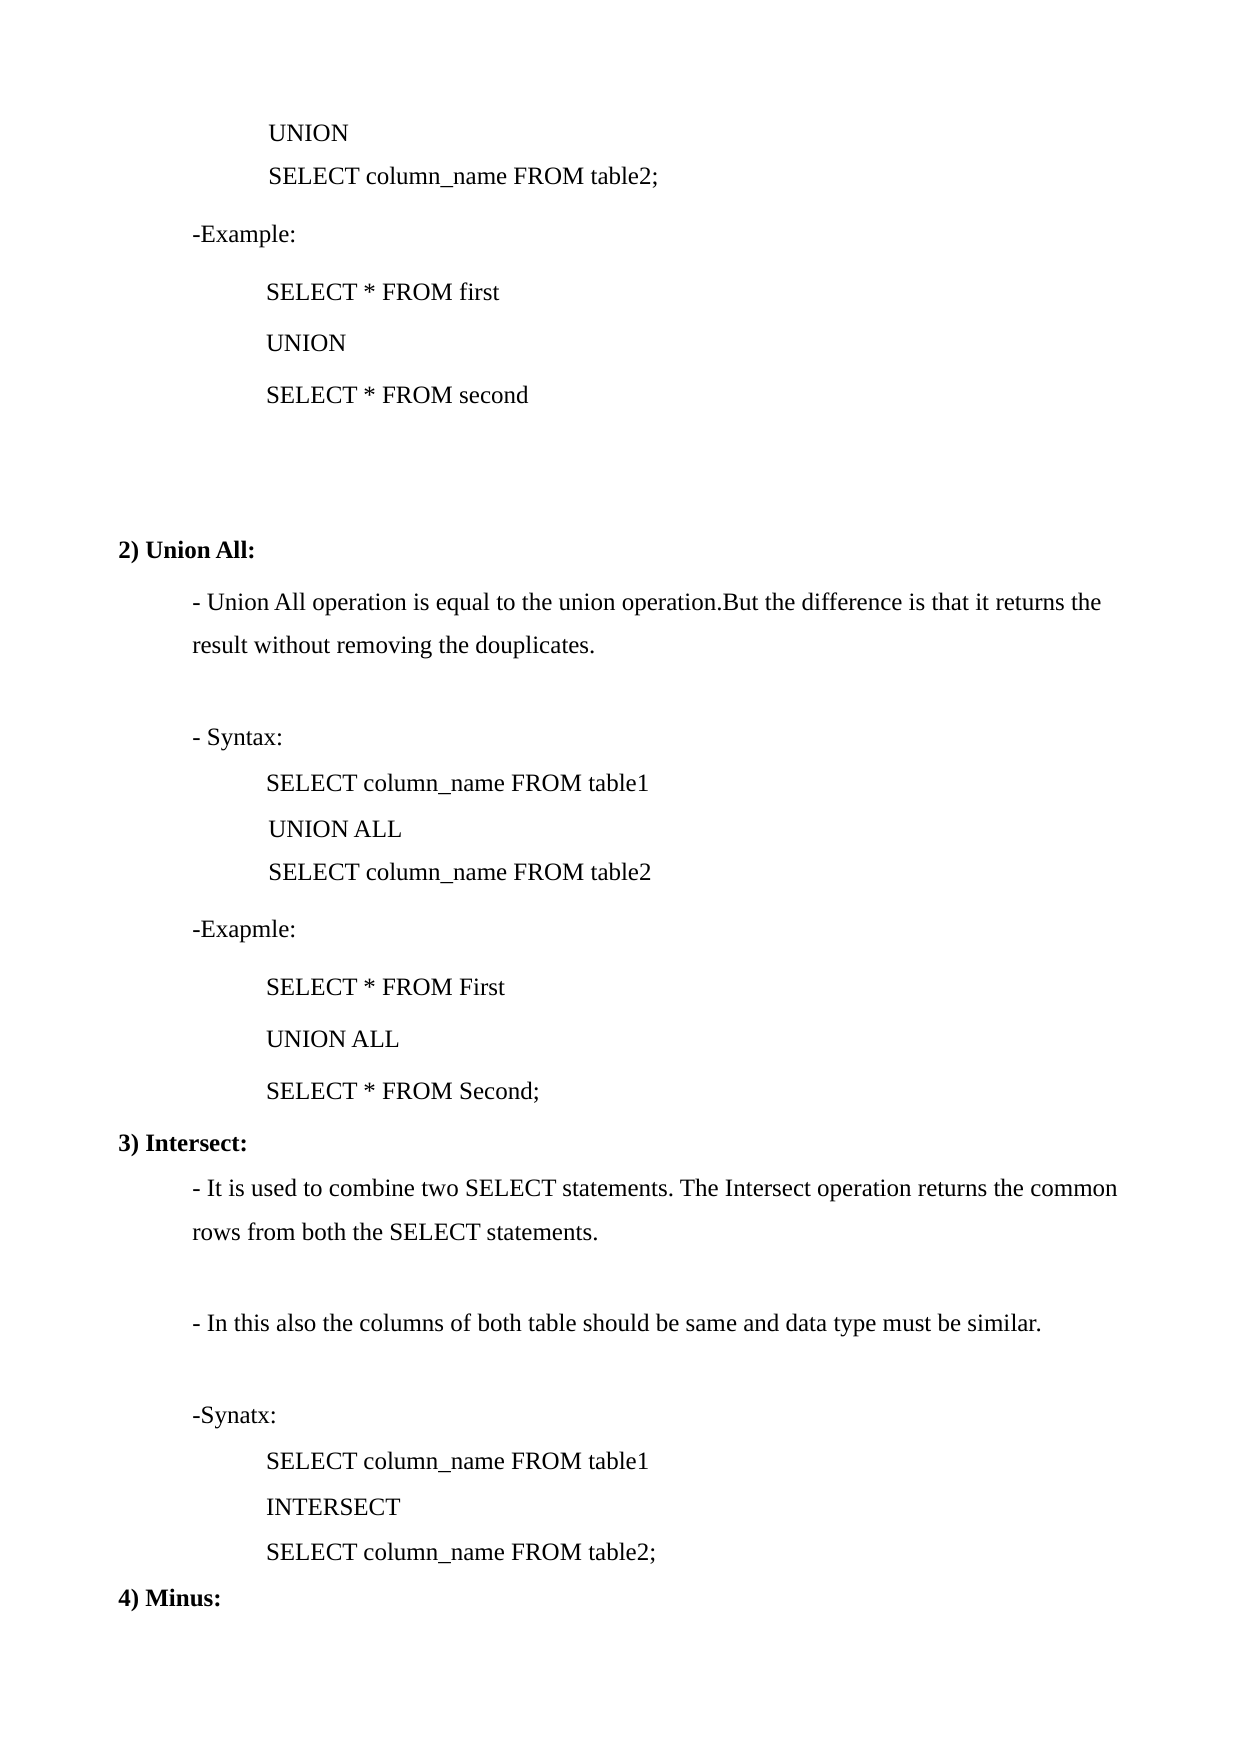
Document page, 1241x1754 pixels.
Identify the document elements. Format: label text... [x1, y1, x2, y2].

text SELECT column_name FROM table1 [118, 1446, 1122, 1474]
text SELECT * FROM Second; [118, 1076, 1122, 1104]
text - Union All operation is equal to the union operation.But the difference is that it returns the result without removing the douplicates. [118, 587, 1122, 659]
text -Example: [118, 219, 1122, 248]
list SELECT column_name FROM table2; [239, 161, 1122, 190]
text SELECT column_name FROM table2; [118, 1537, 1122, 1566]
text SELECT * FROM first [118, 277, 1122, 305]
text SELECT * FROM second [118, 380, 1122, 409]
text - It is used to combine two SELECT statements. The Intersect operation returns the common rows from both the SELECT statements. [118, 1173, 1122, 1245]
text UNION ALL [118, 1024, 1122, 1053]
list UNION [239, 118, 1122, 147]
text - In this also the columns of both table should be same and data type must be similar. [118, 1308, 1122, 1337]
text 2) Union All: [118, 536, 1122, 564]
list UNION ALL [239, 814, 1122, 842]
text 3) Intersect: [118, 1128, 1122, 1156]
text -Synatx: [118, 1400, 1122, 1429]
text -Exapmle: [118, 914, 1122, 943]
text INTERSECT [118, 1492, 1122, 1520]
list SELECT column_name FROM table2 [239, 857, 1122, 886]
text - Syntax: [118, 722, 1122, 751]
text UNION [118, 328, 1122, 357]
text SELECT column_name FROM table1 [118, 768, 1122, 797]
text SELECT * FROM First [118, 972, 1122, 1001]
text 4) Minus: [118, 1583, 1122, 1612]
